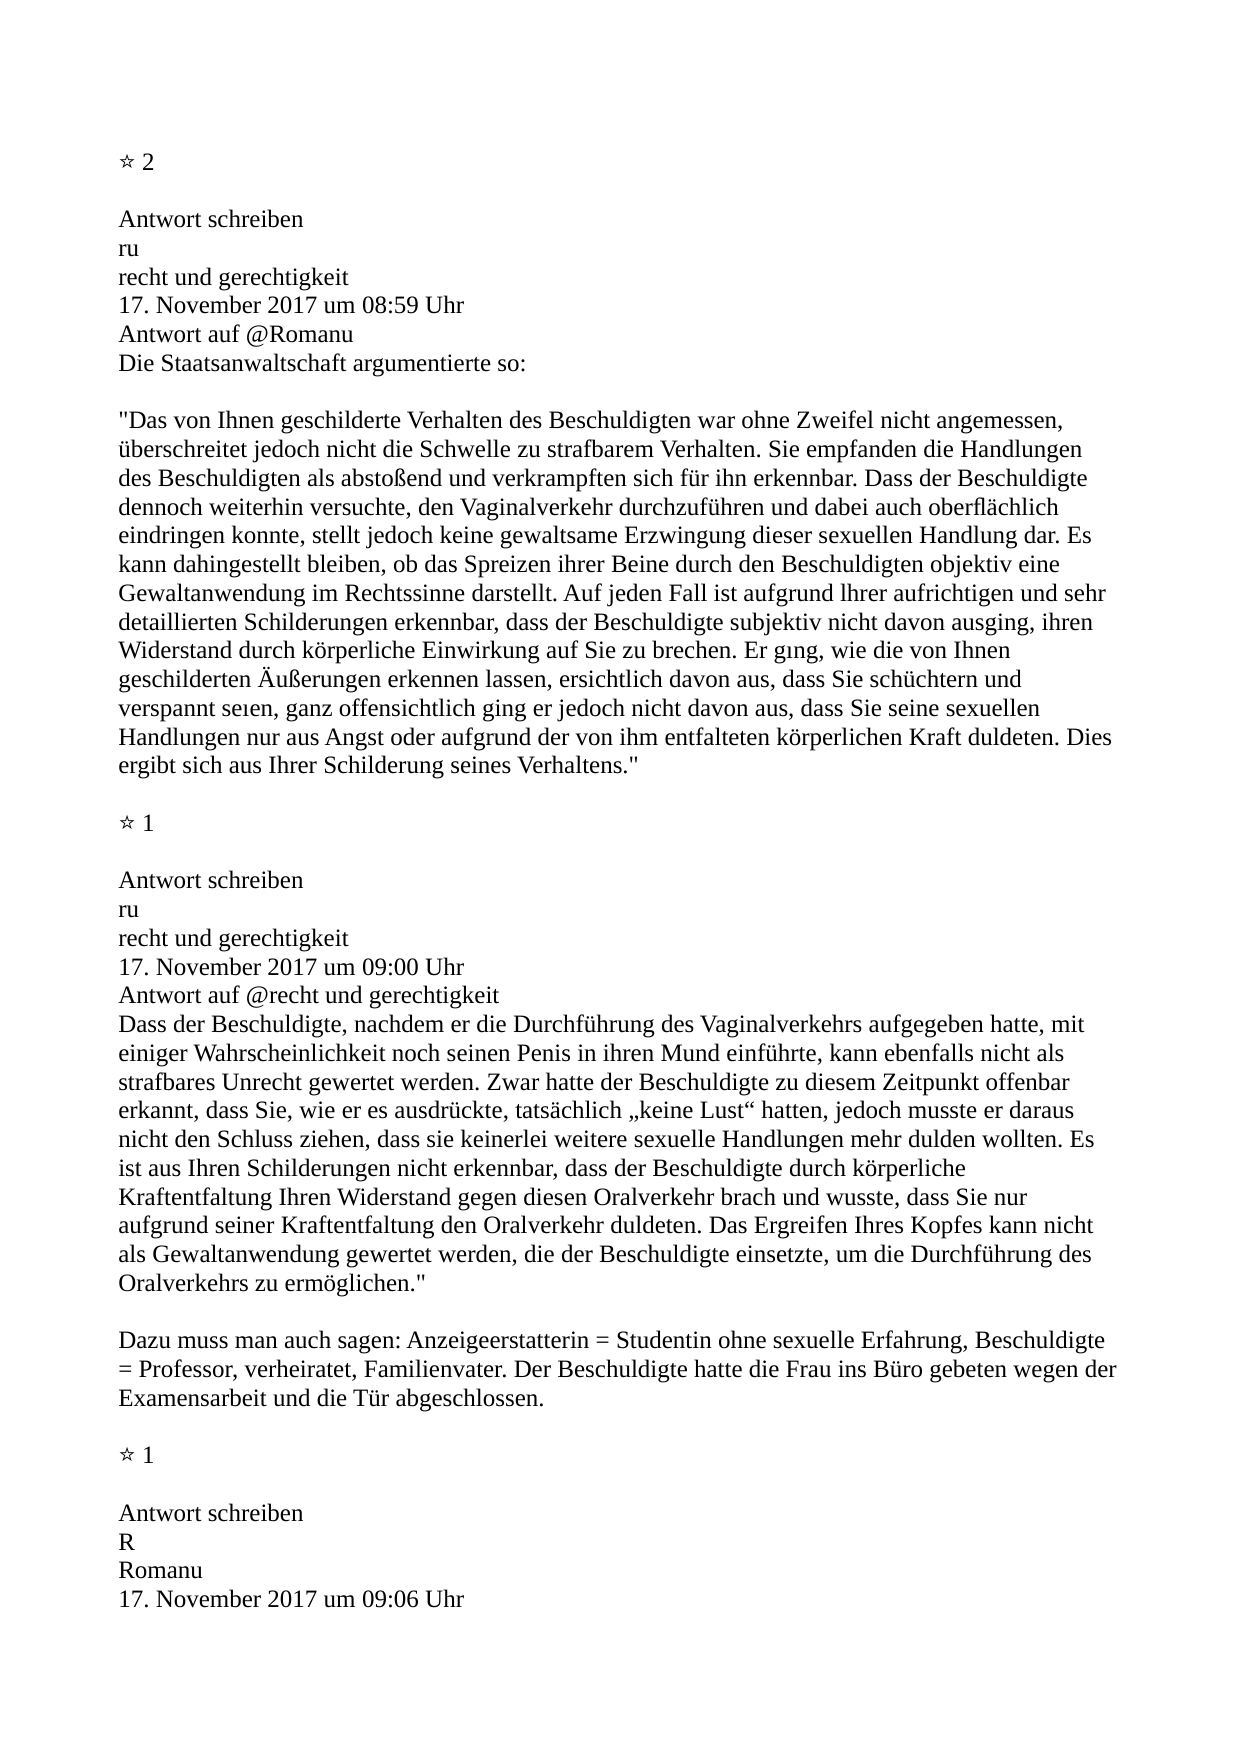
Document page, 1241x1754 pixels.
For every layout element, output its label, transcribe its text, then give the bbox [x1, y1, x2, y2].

text 17. November 2017 um 09:00 Uhr [118, 952, 1122, 981]
text Romanu [118, 1556, 1122, 1584]
text Antwort schreiben [118, 1498, 1122, 1527]
text Die Staatsanwaltschaft argumentierte so: [118, 348, 1122, 377]
text R [118, 1527, 1122, 1556]
text Dazu muss man auch sagen: Anzeigeerstatterin = Studentin ohne sexuelle Erfahrung, Beschuldigte = Professor, verheiratet, Familienvater. Der Beschuldigte hatte die Frau ins Büro gebeten wegen der Examensarbeit und die Tür abgeschlossen. [118, 1326, 1122, 1412]
text ru [118, 233, 1122, 262]
text Antwort schreiben [118, 204, 1122, 233]
text ⭐️ 1 [118, 808, 1122, 837]
text 17. November 2017 um 08:59 Uhr [118, 291, 1122, 319]
text ⭐️ 1 [118, 1441, 1122, 1469]
text recht und gerechtigkeit [118, 923, 1122, 952]
text ru [118, 894, 1122, 923]
text ⭐️ 2 [118, 147, 1122, 176]
text Antwort schreiben [118, 866, 1122, 894]
text Antwort auf @Romanu [118, 319, 1122, 348]
text "Das von Ihnen geschilderte Verhalten des Beschuldigten war ohne Zweifel nicht angemessen, überschreitet jedoch nicht die Schwelle zu strafbarem Verhalten. Sie empfanden die Handlungen des Beschuldigten als abstoßend und verkrampften sich für ihn erkennbar. Dass der Beschuldigte dennoch weiterhin versuchte, den Vaginalverkehr durchzuführen und dabei auch oberﬂächlich eindringen konnte, stellt jedoch keine gewaltsame Erzwingung dieser sexuellen Handlung dar. Es kann dahingestellt bleiben, ob das Spreizen ihrer Beine durch den Beschuldigten objektiv eine Gewaltanwendung im Rechtssinne darstellt. Auf jeden Fall ist aufgrund lhrer aufrichtigen und sehr detaillierten Schilderungen erkennbar, dass der Beschuldigte subjektiv nicht davon ausging, ihren Widerstand durch körperliche Einwirkung auf Sie zu brechen. Er gıng, wie die von Ihnen geschilderten Äußerungen erkennen lassen, ersichtlich davon aus, dass Sie schüchtern und verspannt seıen, ganz offensichtlich ging er jedoch nicht davon aus, dass Sie seine sexuellen Handlungen nur aus Angst oder aufgrund der von ihm entfalteten körperlichen Kraft duldeten. Dies ergibt sich aus Ihrer Schilderung seines Verhaltens." [118, 406, 1122, 779]
text Dass der Beschuldigte, nachdem er die Durchführung des Vaginalverkehrs aufgegeben hatte, mit einiger Wahrscheinlichkeit noch seinen Penis in ihren Mund einführte, kann ebenfalls nicht als strafbares Unrecht gewertet werden. Zwar hatte der Beschuldigte zu diesem Zeitpunkt offenbar erkannt, dass Sie, wie er es ausdrückte, tatsächlich „keine Lust“ hatten, jedoch musste er daraus nicht den Schluss ziehen, dass sie keinerlei weitere sexuelle Handlungen mehr dulden wollten. Es ist aus Ihren Schilderungen nicht erkennbar, dass der Beschuldigte durch körperliche Kraftentfaltung Ihren Widerstand gegen diesen Oralverkehr brach und wusste, dass Sie nur aufgrund seiner Kraftentfaltung den Oralverkehr duldeten. Das Ergreifen Ihres Kopfes kann nicht als Gewaltanwendung gewertet werden, die der Beschuldigte einsetzte, um die Durchführung des Oralverkehrs zu ermöglichen." [118, 1009, 1122, 1297]
text 17. November 2017 um 09:06 Uhr [118, 1584, 1122, 1613]
text recht und gerechtigkeit [118, 262, 1122, 291]
text Antwort auf @recht und gerechtigkeit [118, 981, 1122, 1009]
